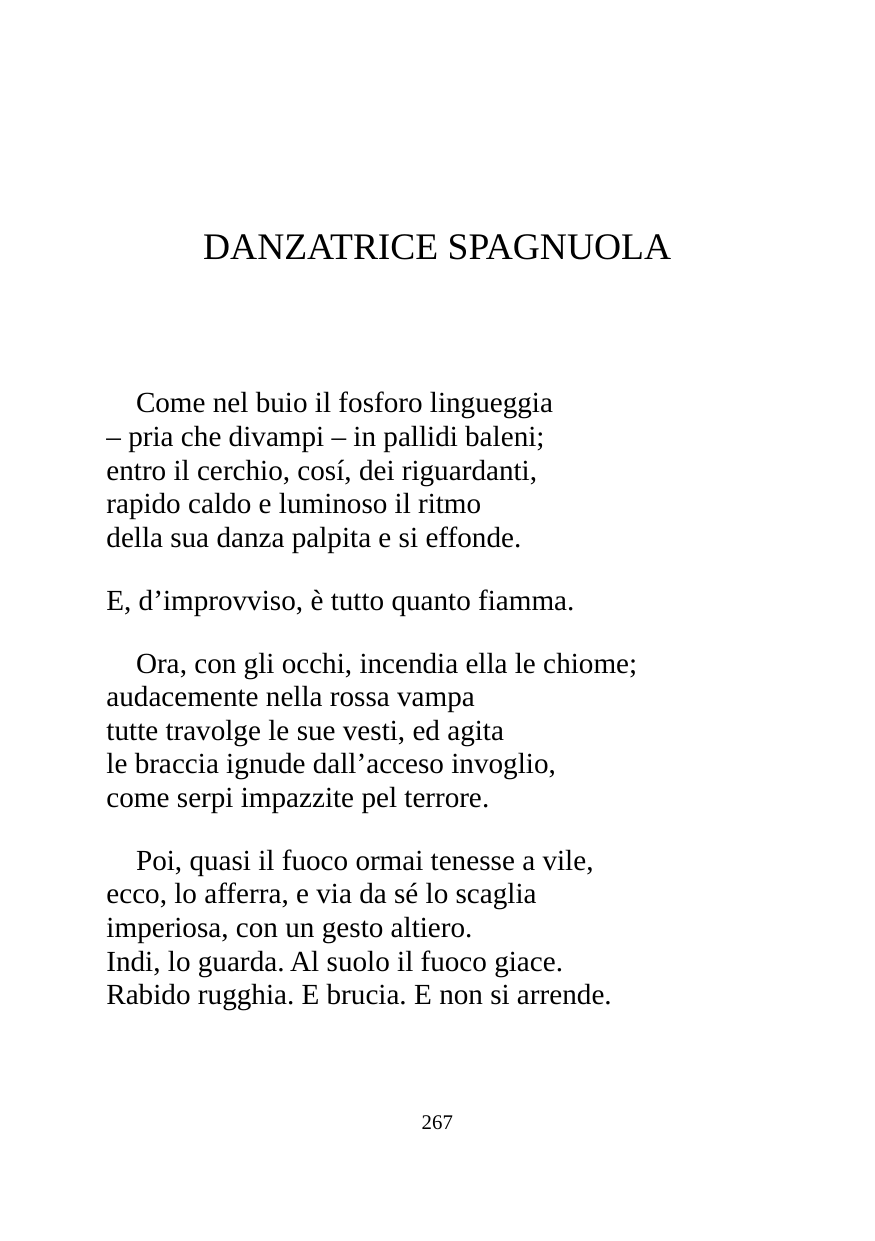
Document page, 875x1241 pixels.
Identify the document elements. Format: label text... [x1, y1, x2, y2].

subtitle DANZATRICE SPAGNUOLA [106, 224, 768, 267]
text Come nel buio il fosforo lingueggia – pria che divampi – in pallidi baleni; entro il cerchio, cosí, dei riguardanti, rapido caldo e luminoso il ritmo della sua danza palpita e si effonde. [106, 386, 768, 553]
text Poi, quasi il fuoco ormai tenesse a vile, ecco, lo afferra, e via da sé lo scaglia imperiosa, con un gesto altiero. Indi, lo guarda. Al suolo il fuoco giace. Rabido rugghia. E brucia. E non si arrende. [106, 843, 768, 1011]
text E, d’improvviso, è tutto quanto fiamma. [106, 583, 768, 616]
text Ora, con gli occhi, incendia ella le chiome; audacemente nella rossa vampa tutte travolge le sue vesti, ed agita le braccia ignude dall’acceso invoglio, come serpi impazzite pel terrore. [106, 646, 768, 813]
